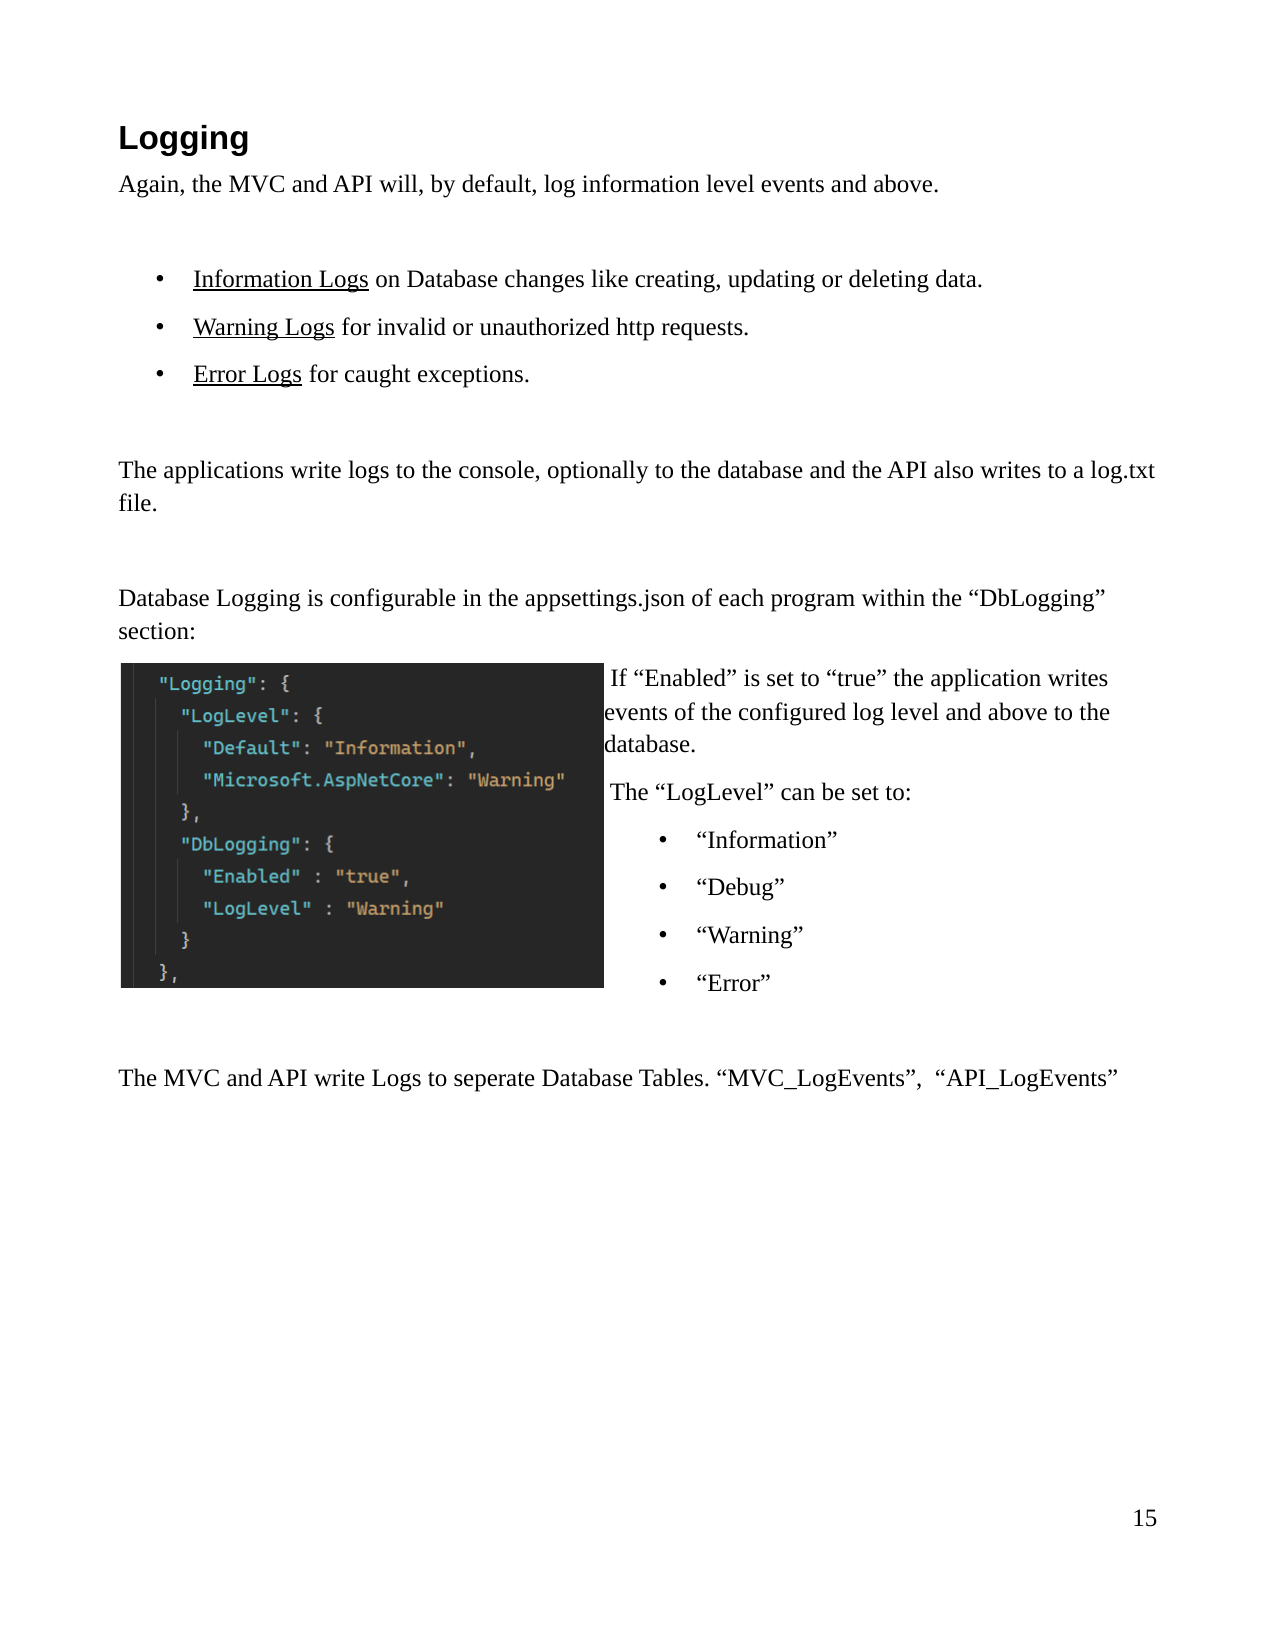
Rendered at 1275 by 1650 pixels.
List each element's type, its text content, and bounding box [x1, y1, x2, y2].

list Information Logs on Database changes like creating, updating or deleting data. [156, 264, 1157, 293]
text The MVC and API write Logs to seperate Database Tables. “MVC_LogEvents”, “API_LogEvents” [118, 1063, 1157, 1092]
text Database Logging is configurable in the appsettings.json of each program within the “DbLogging” section: [118, 583, 1157, 645]
list “Debug” [658, 872, 1157, 901]
list “Error” [658, 968, 1157, 996]
list Error Logs for caught exceptions. [156, 359, 1157, 388]
text The applications write logs to the console, optionally to the database and the API also writes to a log.txt file. [118, 455, 1157, 516]
subtitle Logging [118, 118, 1157, 157]
text Again, the MVC and API will, by default, log information level events and above. [118, 169, 1157, 198]
picture [120, 663, 604, 988]
list Warning Logs for invalid or unauthorized http requests. [156, 312, 1157, 341]
text If “Enabled” is set to “true” the application writes events of the configured log level and above to the database. [604, 663, 1157, 758]
text The “LogLevel” can be set to: [604, 777, 1157, 806]
list “Information” [658, 825, 1157, 853]
list “Warning” [658, 920, 1157, 949]
